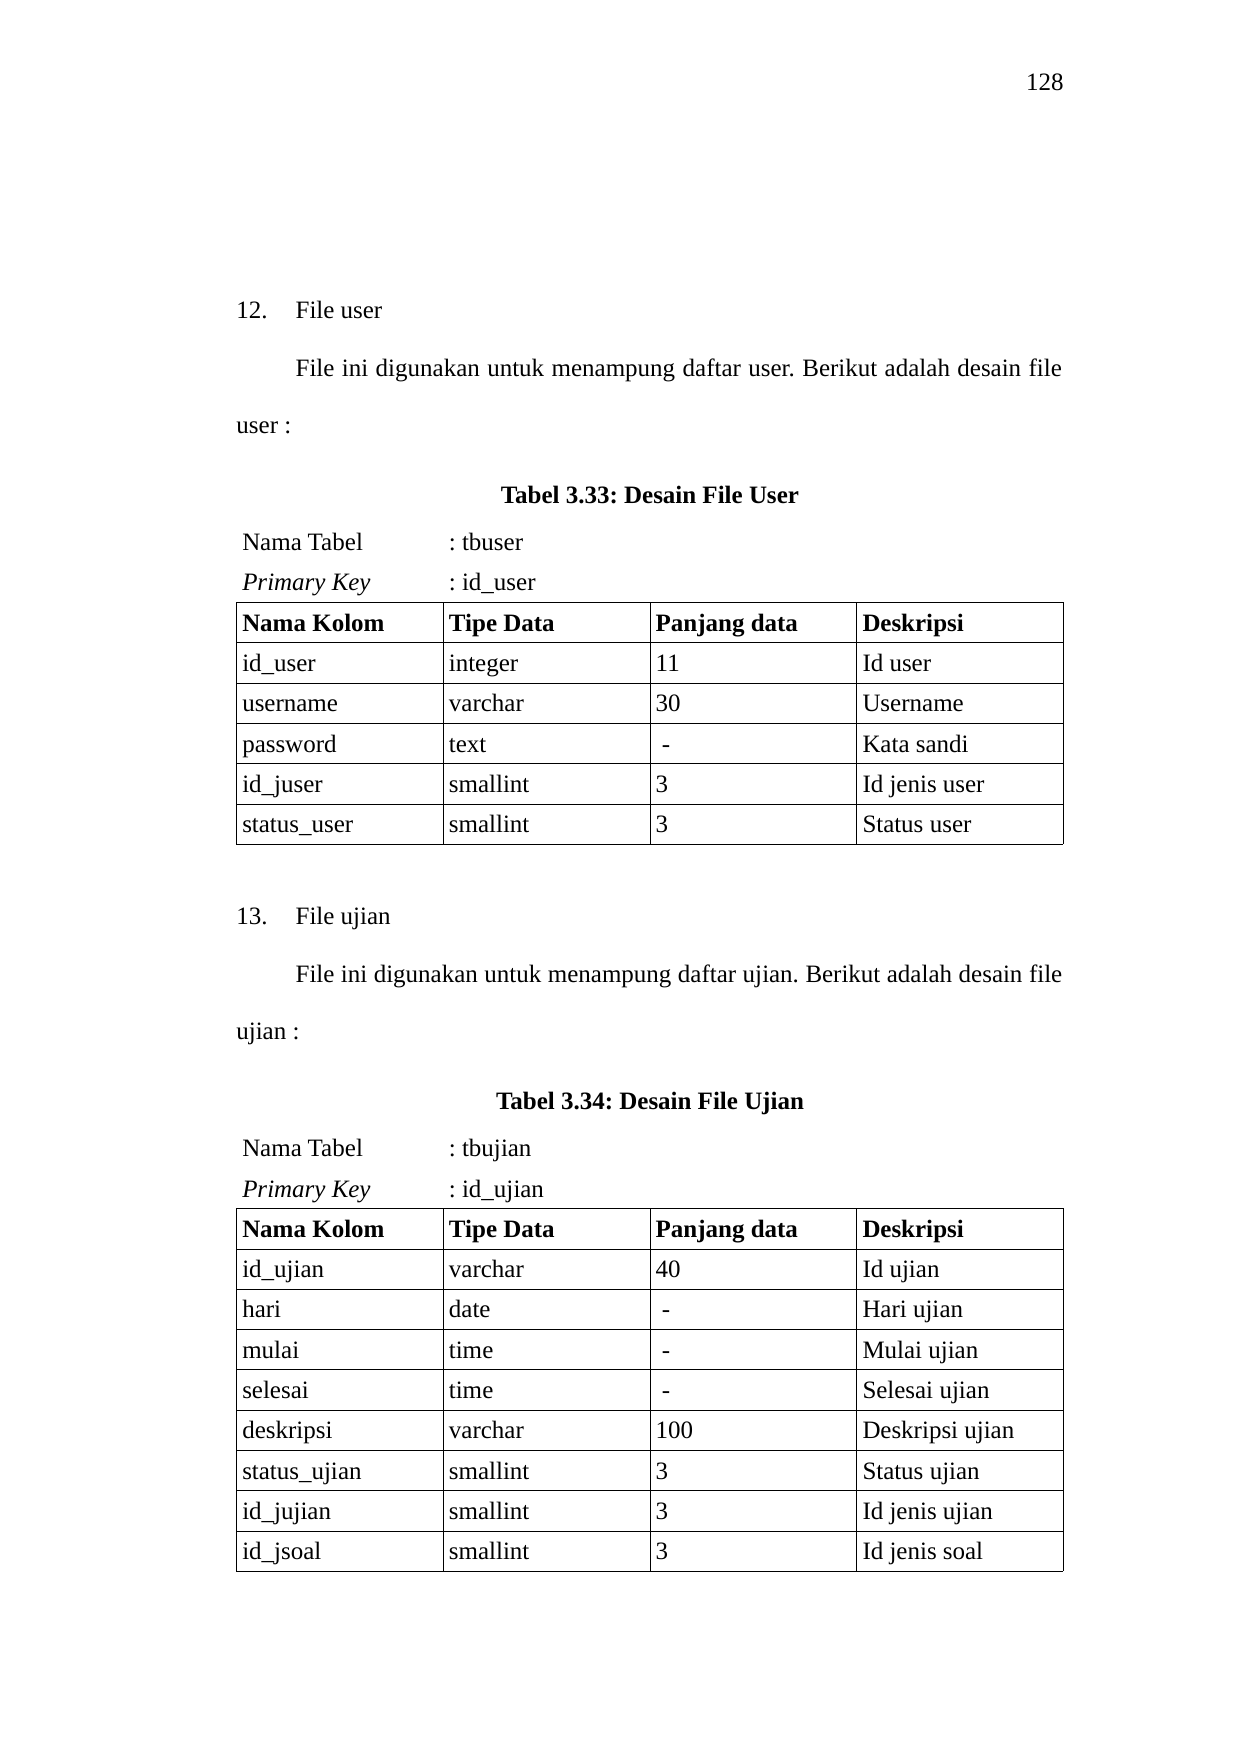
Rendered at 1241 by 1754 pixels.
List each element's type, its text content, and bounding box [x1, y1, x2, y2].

table_cell text [444, 724, 650, 763]
table_cell Id user [857, 643, 1063, 683]
table_cell Id ujian [857, 1250, 1063, 1289]
table_cell smallint [444, 1451, 650, 1490]
table_cell id_jujian [237, 1491, 443, 1531]
table_cell smallint [444, 764, 650, 803]
table_cell 3 [651, 1491, 856, 1531]
table_cell mulai [237, 1330, 443, 1369]
table_cell Id jenis soal [857, 1532, 1063, 1571]
table_cell 40 [651, 1250, 856, 1289]
table_cell date [444, 1290, 650, 1329]
table_cell username [237, 684, 443, 723]
table_cell - [651, 724, 856, 763]
table_cell Id jenis user [857, 764, 1063, 803]
table_header : tbuser [443, 522, 1063, 562]
table_cell 3 [651, 805, 856, 844]
table_cell varchar [444, 1411, 650, 1450]
table_cell 100 [651, 1411, 856, 1450]
table_cell time [444, 1330, 650, 1369]
table_cell smallint [444, 1532, 650, 1571]
table_cell Username [857, 684, 1063, 723]
table_cell Panjang data [651, 603, 856, 642]
table_cell Tipe Data [444, 603, 650, 642]
table_cell status_ujian [237, 1451, 443, 1490]
table_cell smallint [444, 1491, 650, 1531]
table_cell Deskripsi [857, 603, 1063, 642]
table_cell smallint [444, 805, 650, 844]
list File user [236, 295, 1063, 324]
table_cell password [237, 724, 443, 763]
table_cell Nama Kolom [237, 1209, 443, 1248]
table_cell Id jenis ujian [857, 1491, 1063, 1531]
table_cell Panjang data [651, 1209, 856, 1248]
table_cell 3 [651, 1532, 856, 1571]
table_cell varchar [444, 684, 650, 723]
text File ini digunakan untuk menampung daftar ujian. Berikut adalah desain file ujian : [236, 959, 1063, 1045]
table_header Nama Tabel [236, 1128, 443, 1168]
table_cell Status user [857, 805, 1063, 844]
table_cell integer [444, 643, 650, 683]
table_cell Primary Key [236, 1168, 443, 1208]
text File ini digunakan untuk menampung daftar user. Berikut adalah desain file user : [236, 353, 1063, 439]
table_cell Selesai ujian [857, 1370, 1063, 1410]
table_cell 3 [651, 764, 856, 803]
table_cell varchar [444, 1250, 650, 1289]
table_cell 11 [651, 643, 856, 683]
table_header Nama Tabel [236, 522, 443, 562]
table_cell Deskripsi ujian [857, 1411, 1063, 1450]
table_cell Mulai ujian [857, 1330, 1063, 1369]
table_cell : id_user [443, 562, 1063, 602]
table_cell id_juser [237, 764, 443, 803]
list File ujian [236, 901, 1063, 930]
table_cell - [651, 1330, 856, 1369]
table_cell id_user [237, 643, 443, 683]
table_cell 30 [651, 684, 856, 723]
table_header : tbujian [443, 1128, 1063, 1168]
table_cell - [651, 1290, 856, 1329]
table_cell hari [237, 1290, 443, 1329]
table_cell Hari ujian [857, 1290, 1063, 1329]
table_cell Status ujian [857, 1451, 1063, 1490]
text Tabel 3.34: Desain File Ujian [236, 1086, 1063, 1115]
table_cell id_jsoal [237, 1532, 443, 1571]
table_cell status_user [237, 805, 443, 844]
table_cell Nama Kolom [237, 603, 443, 642]
table_cell selesai [237, 1370, 443, 1410]
table_cell : id_ujian [443, 1168, 1063, 1208]
table_cell deskripsi [237, 1411, 443, 1450]
table_cell Kata sandi [857, 724, 1063, 763]
table_cell time [444, 1370, 650, 1410]
table_cell - [651, 1370, 856, 1410]
table_cell 3 [651, 1451, 856, 1490]
table_cell Deskripsi [857, 1209, 1063, 1248]
table_cell id_ujian [237, 1250, 443, 1289]
table_cell Primary Key [236, 562, 443, 602]
table_cell Tipe Data [444, 1209, 650, 1248]
text Tabel 3.33: Desain File User [236, 480, 1063, 509]
